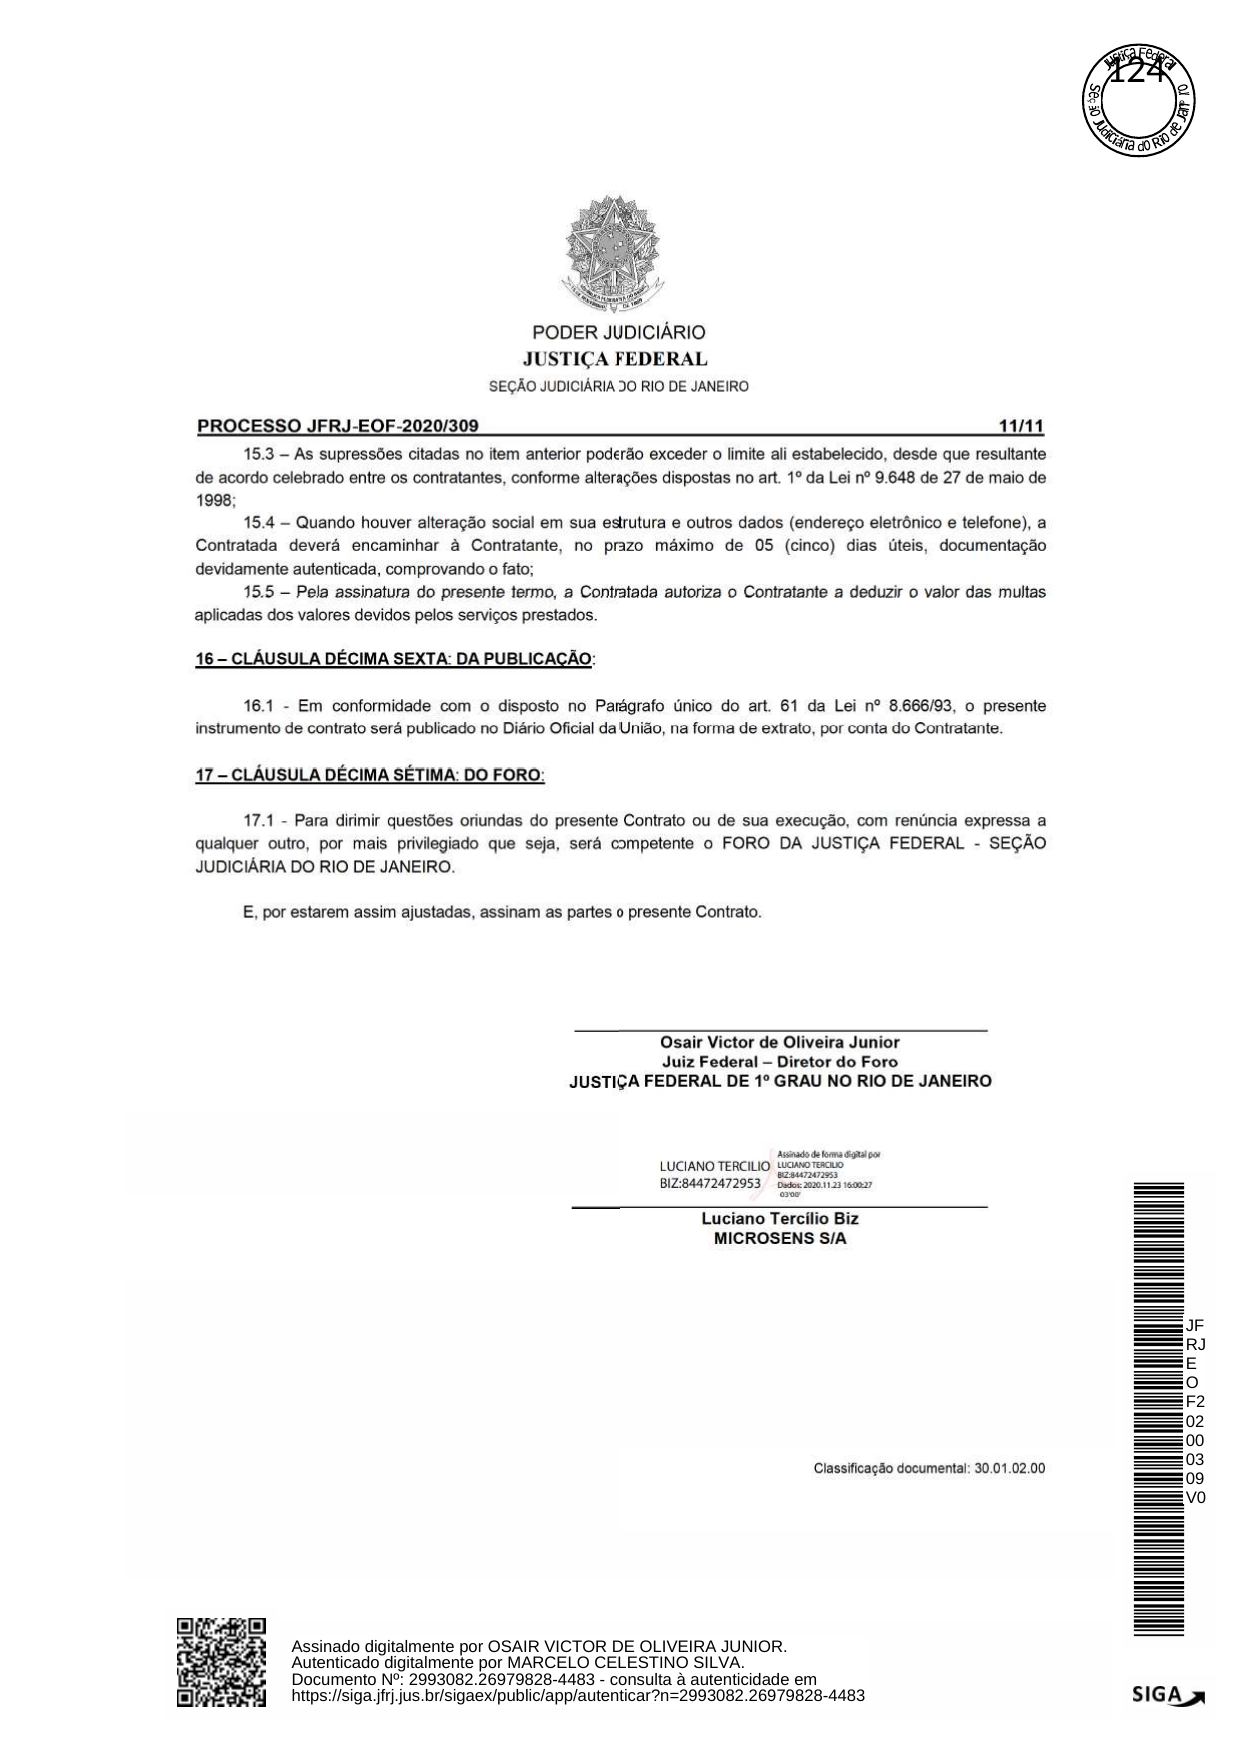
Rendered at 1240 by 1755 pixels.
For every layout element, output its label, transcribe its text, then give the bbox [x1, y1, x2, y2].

text e [1179, 97, 1193, 105]
text JFRJEOF202000309V01 [1186, 1316, 1206, 1504]
text ç [1088, 98, 1099, 106]
